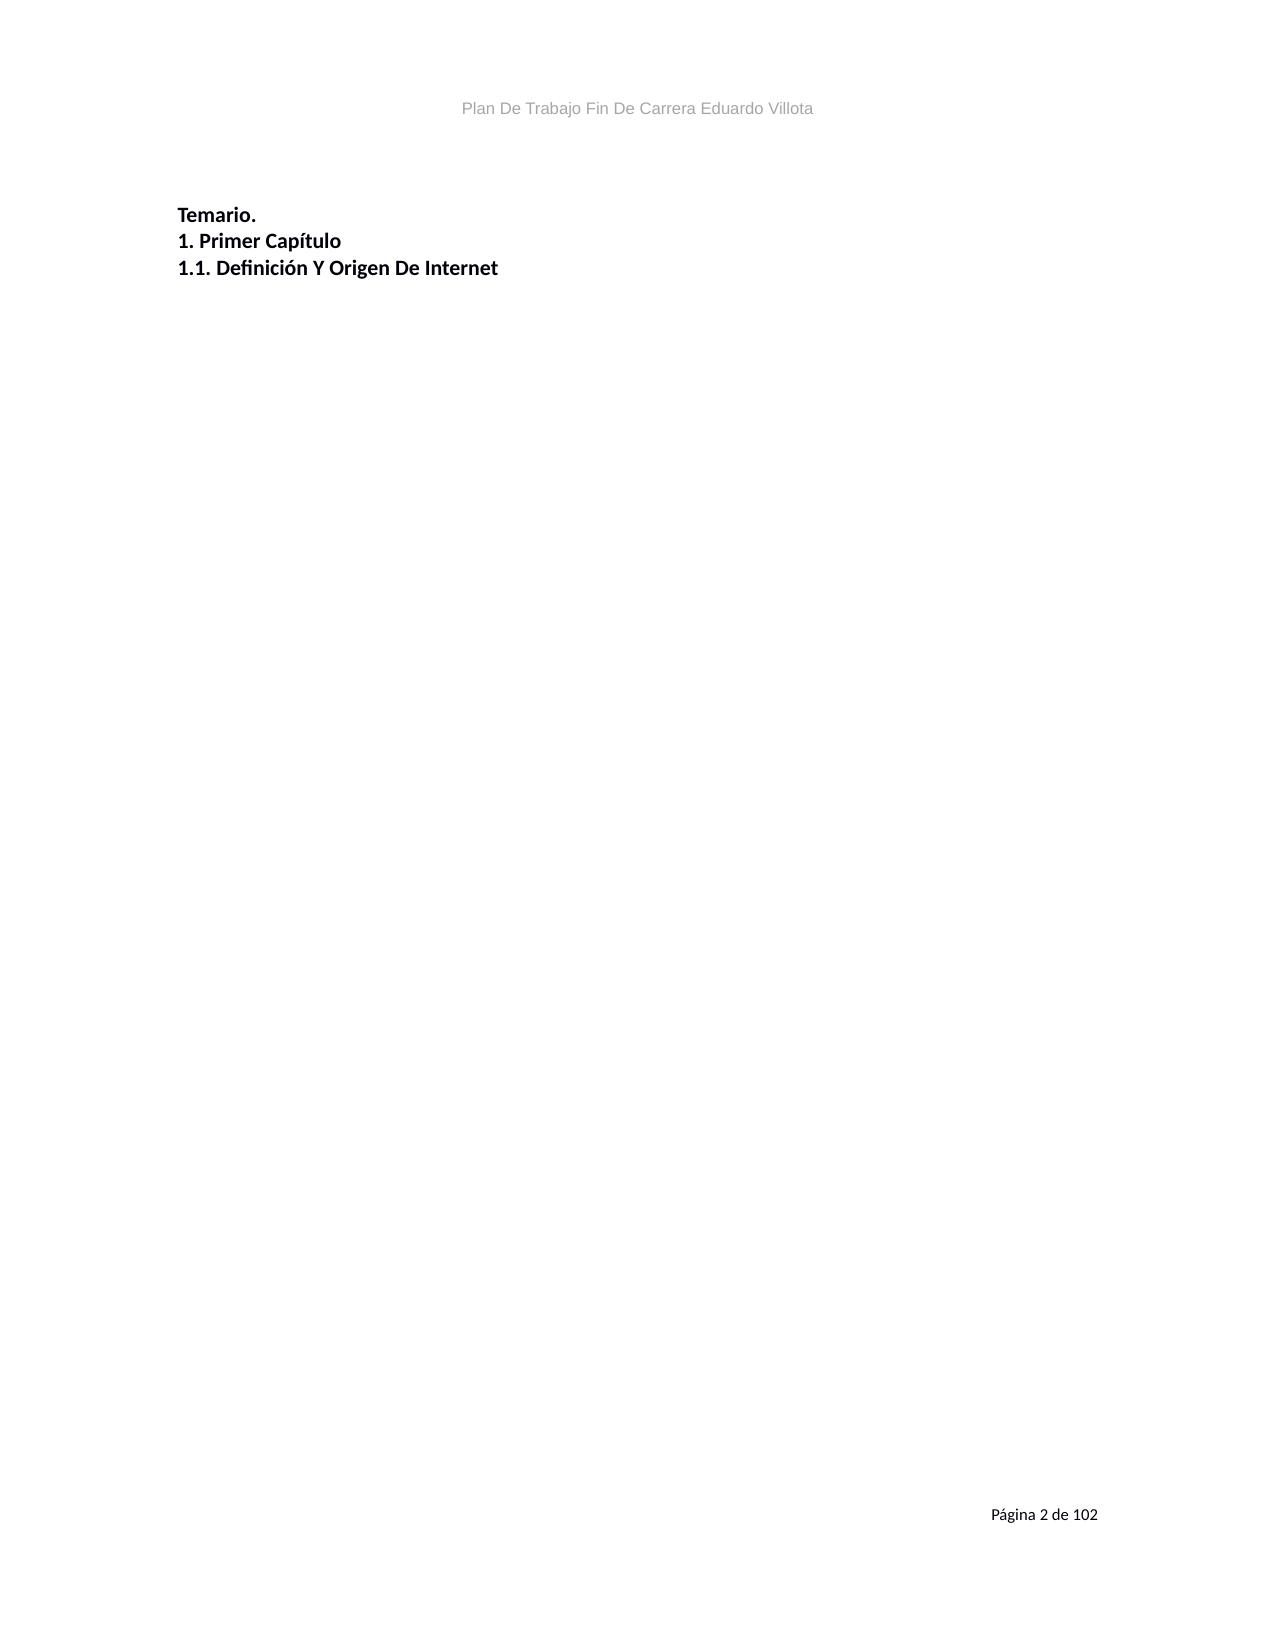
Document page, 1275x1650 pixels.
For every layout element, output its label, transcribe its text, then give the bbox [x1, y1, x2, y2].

text 1.1. Definición Y Origen De Internet [177, 254, 1098, 281]
text 1. Primer Capítulo [177, 228, 1098, 254]
text Temario. [177, 201, 1098, 228]
